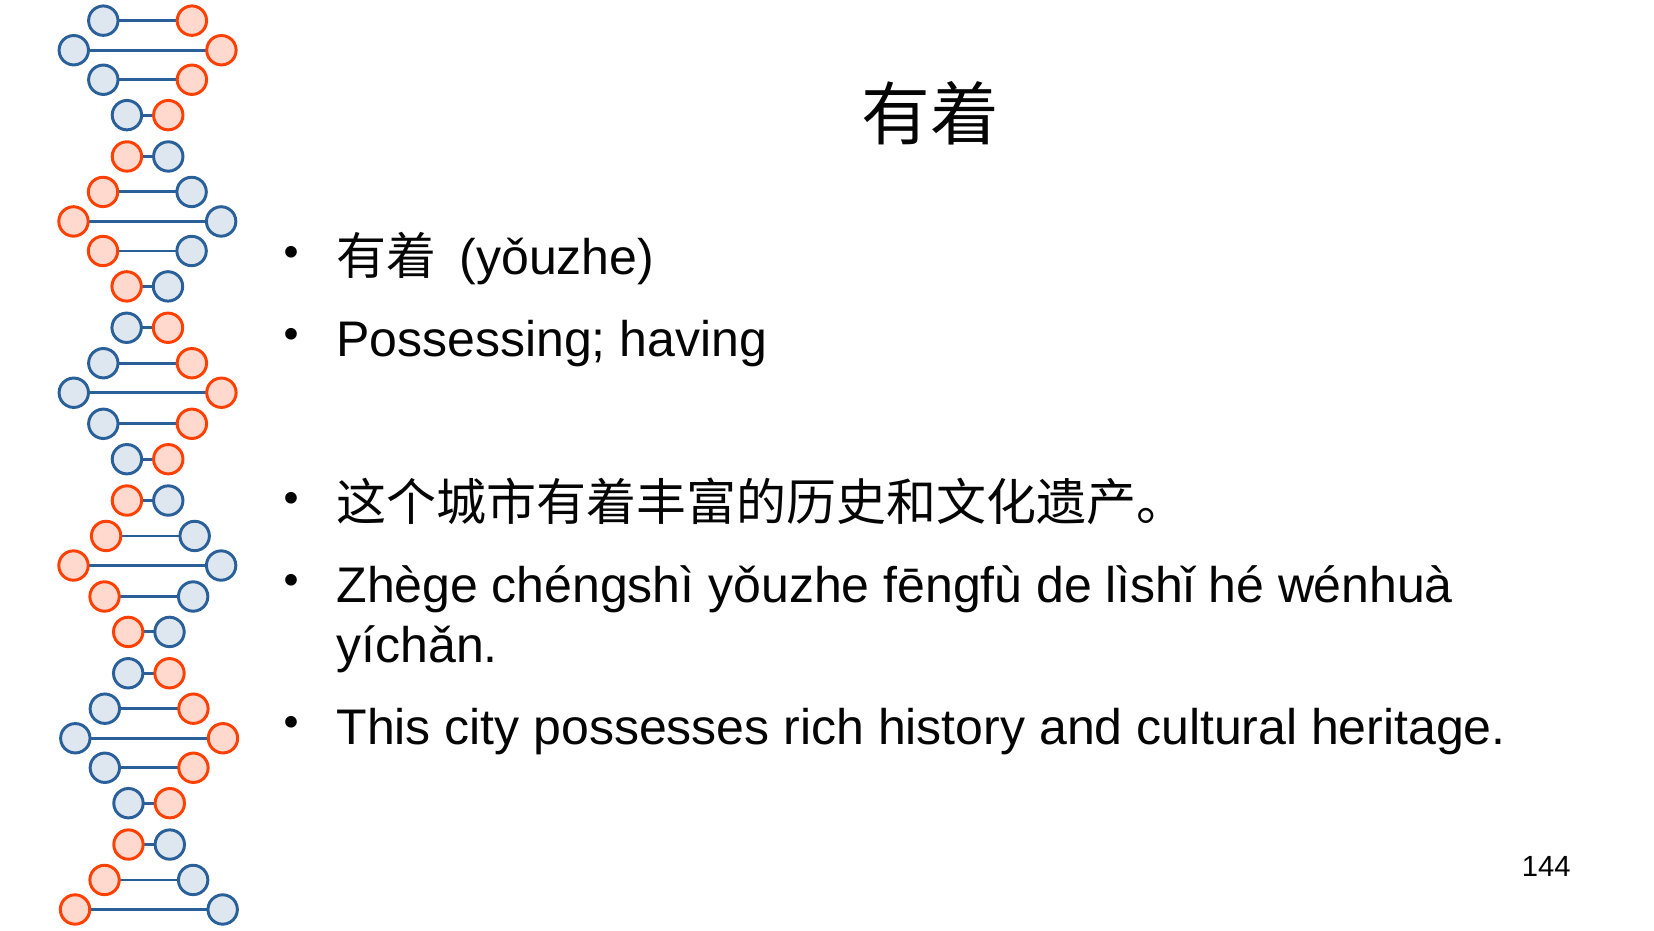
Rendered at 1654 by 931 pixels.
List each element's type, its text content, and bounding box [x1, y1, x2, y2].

title 有着 [265, 35, 1595, 189]
list 有着 (yǒuzhe) Possessing; having 这个城市有着丰富的历史和文化遗产。 Zhège chéngshì yǒuzhe fēngfù de lìshǐ hé wénhuà yíchǎn. This city possesses rich history and cultural heritage. [265, 224, 1595, 764]
